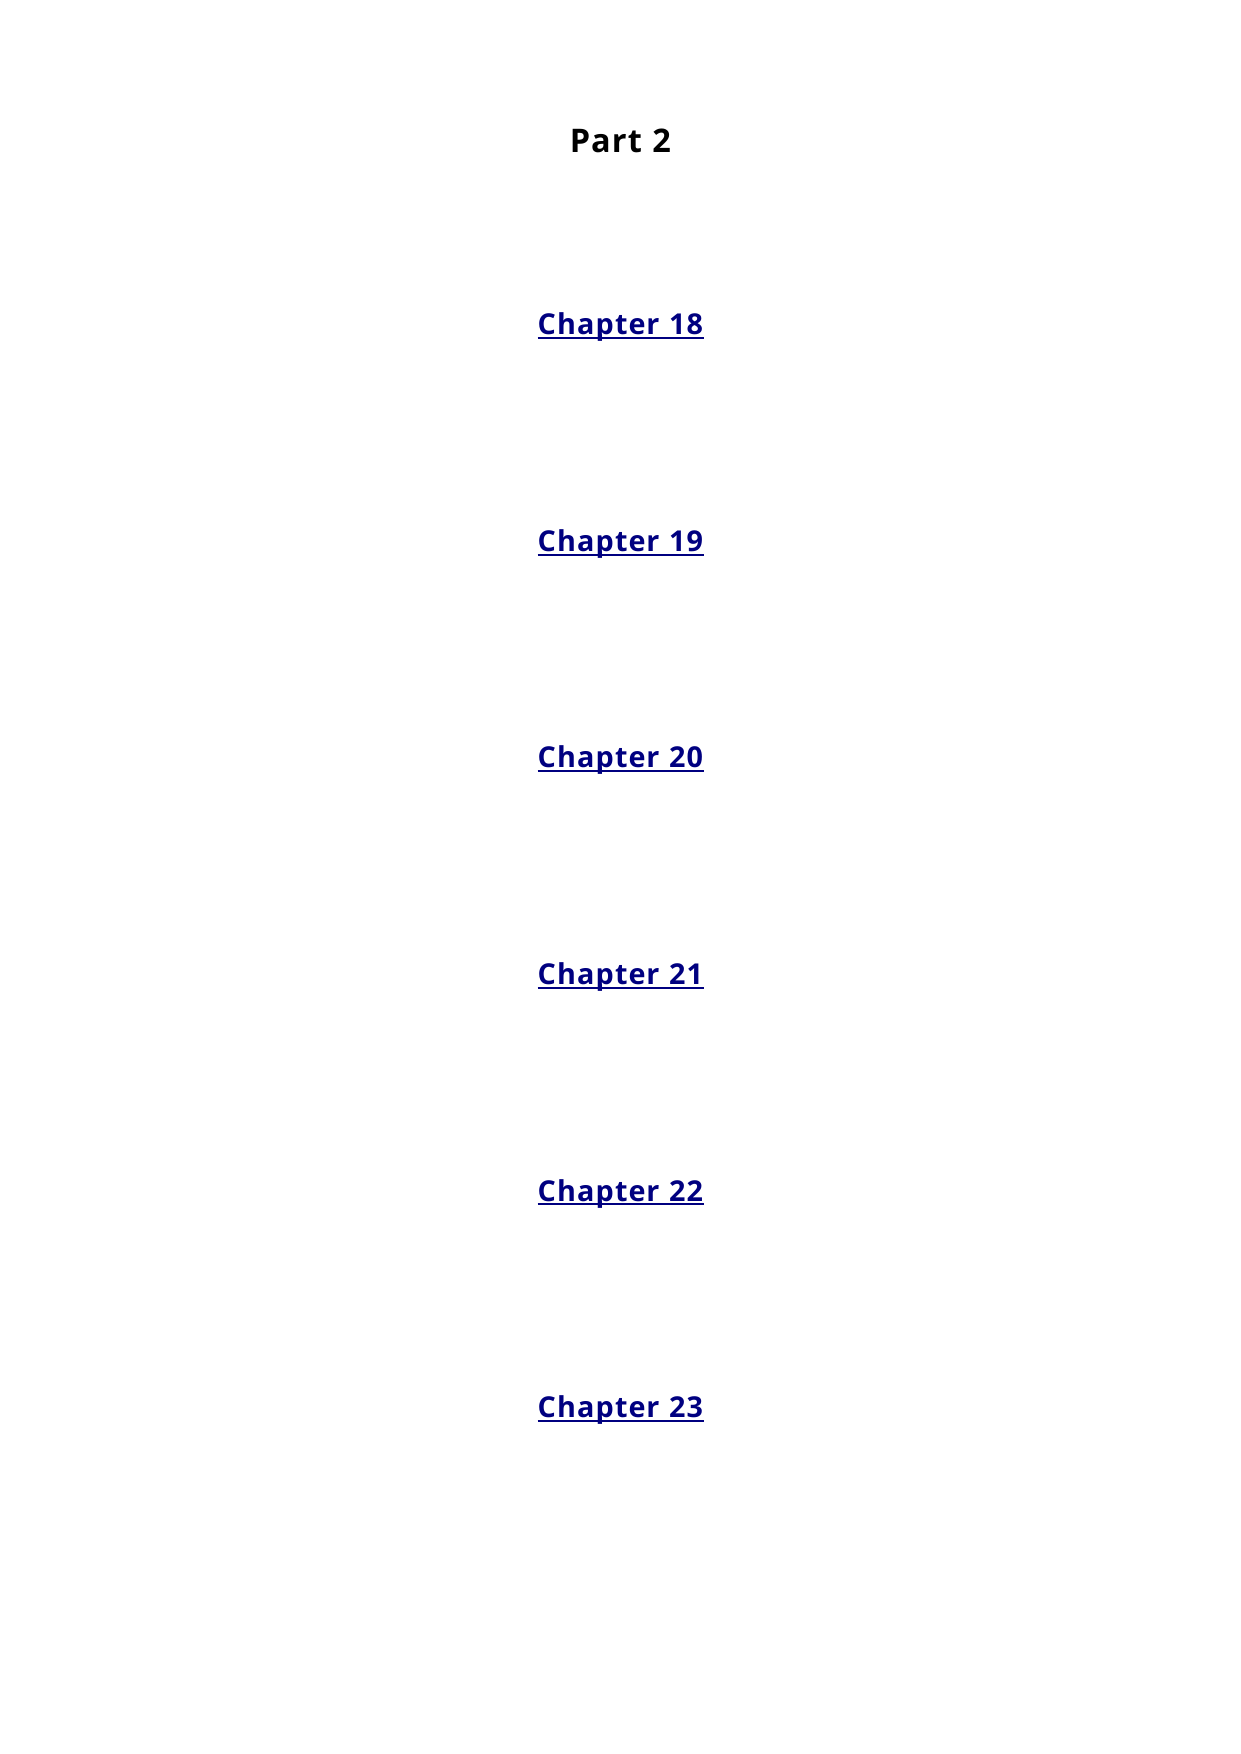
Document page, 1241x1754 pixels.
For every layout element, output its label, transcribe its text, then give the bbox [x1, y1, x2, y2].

subtitle Part 2 [148, 118, 1093, 162]
subtitle Chapter 23 [148, 1387, 1093, 1426]
subtitle Chapter 21 [148, 953, 1093, 993]
subtitle Chapter 19 [148, 520, 1093, 560]
subtitle Chapter 20 [148, 737, 1093, 776]
subtitle Chapter 18 [148, 304, 1093, 343]
subtitle Chapter 22 [148, 1170, 1093, 1209]
